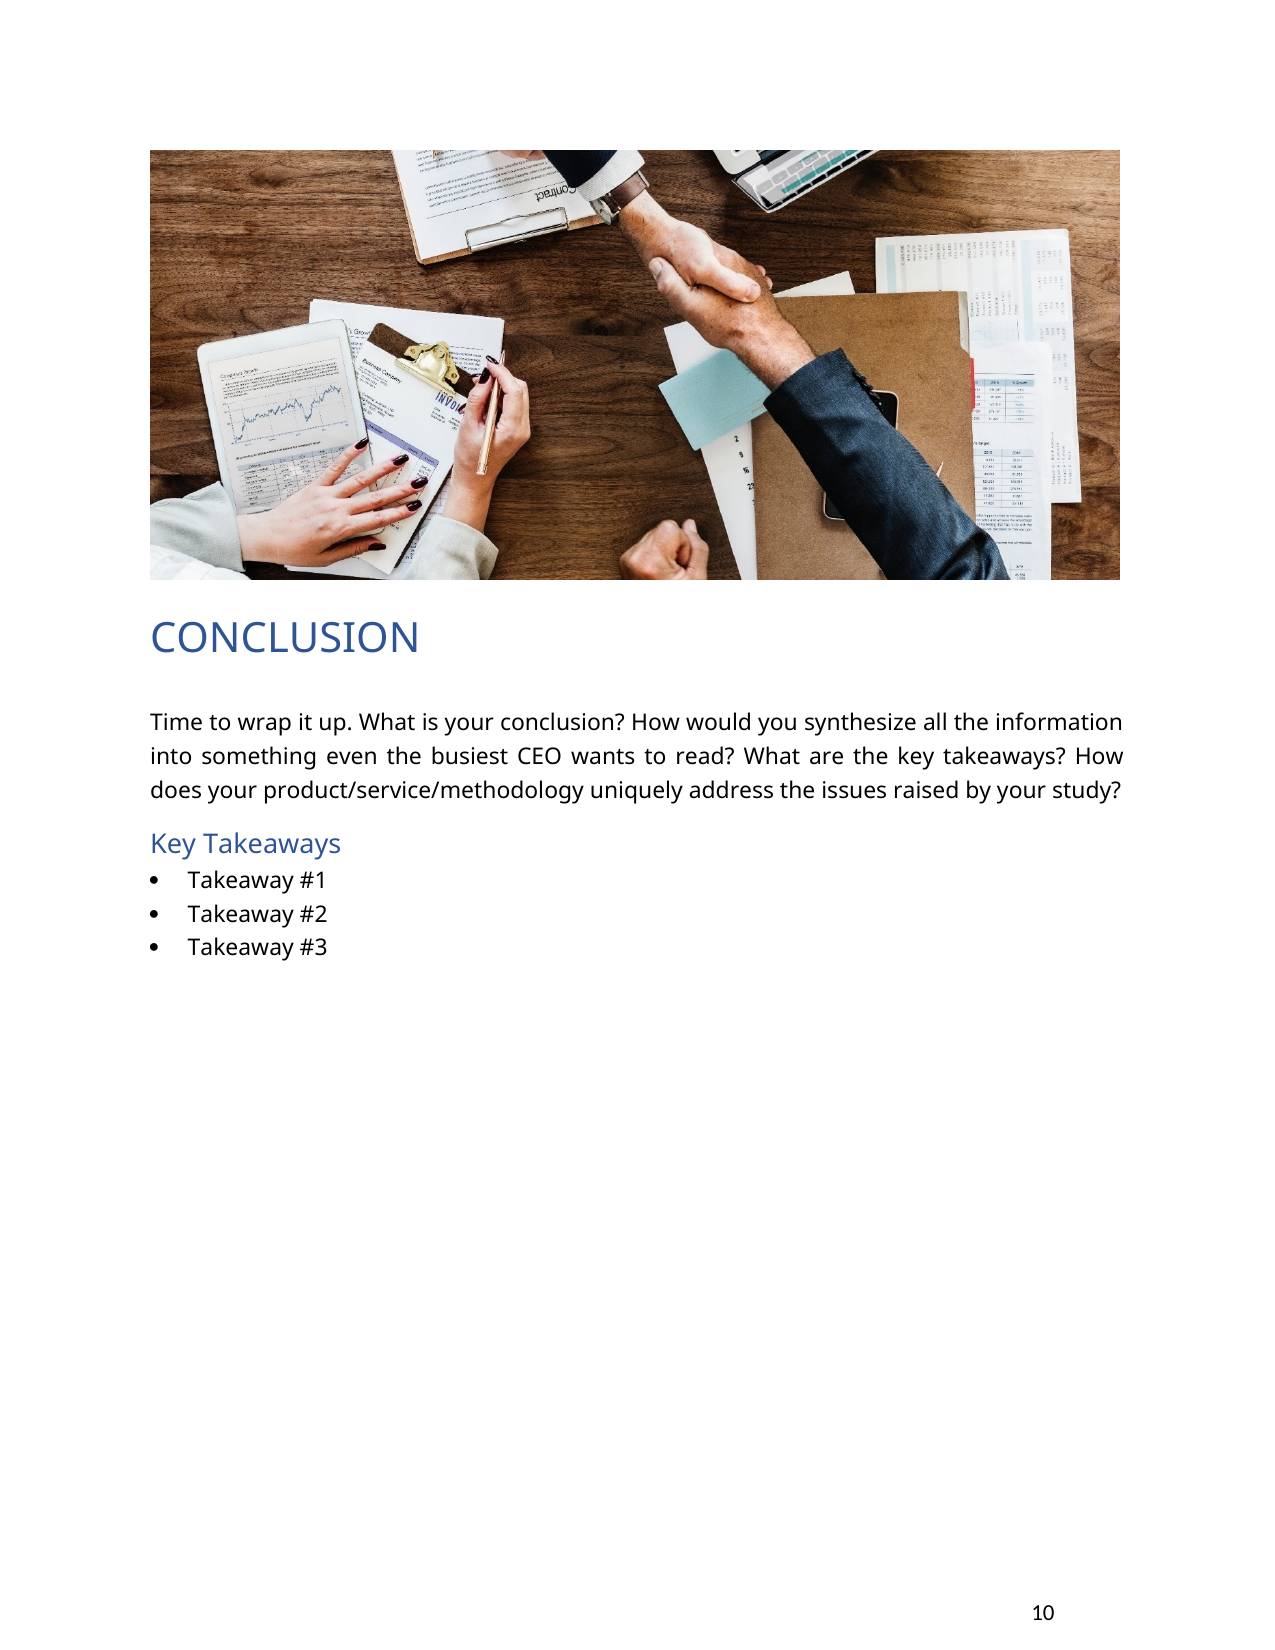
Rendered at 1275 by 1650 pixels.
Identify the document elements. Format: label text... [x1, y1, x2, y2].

subtitle Key Takeaways [150, 824, 1125, 861]
picture [150, 150, 1120, 580]
list Takeaway #2 [150, 898, 1125, 929]
text Time to wrap it up. What is your conclusion? How would you synthesize all the information into something even the busiest CEO wants to read? What are the key takeaways? How does your product/service/methodology uniquely address the issues raised by your study? [150, 706, 1125, 805]
list Takeaway #3 [150, 931, 1125, 963]
list Takeaway #1 [150, 864, 1125, 895]
subtitle Conclusion [150, 607, 1125, 664]
